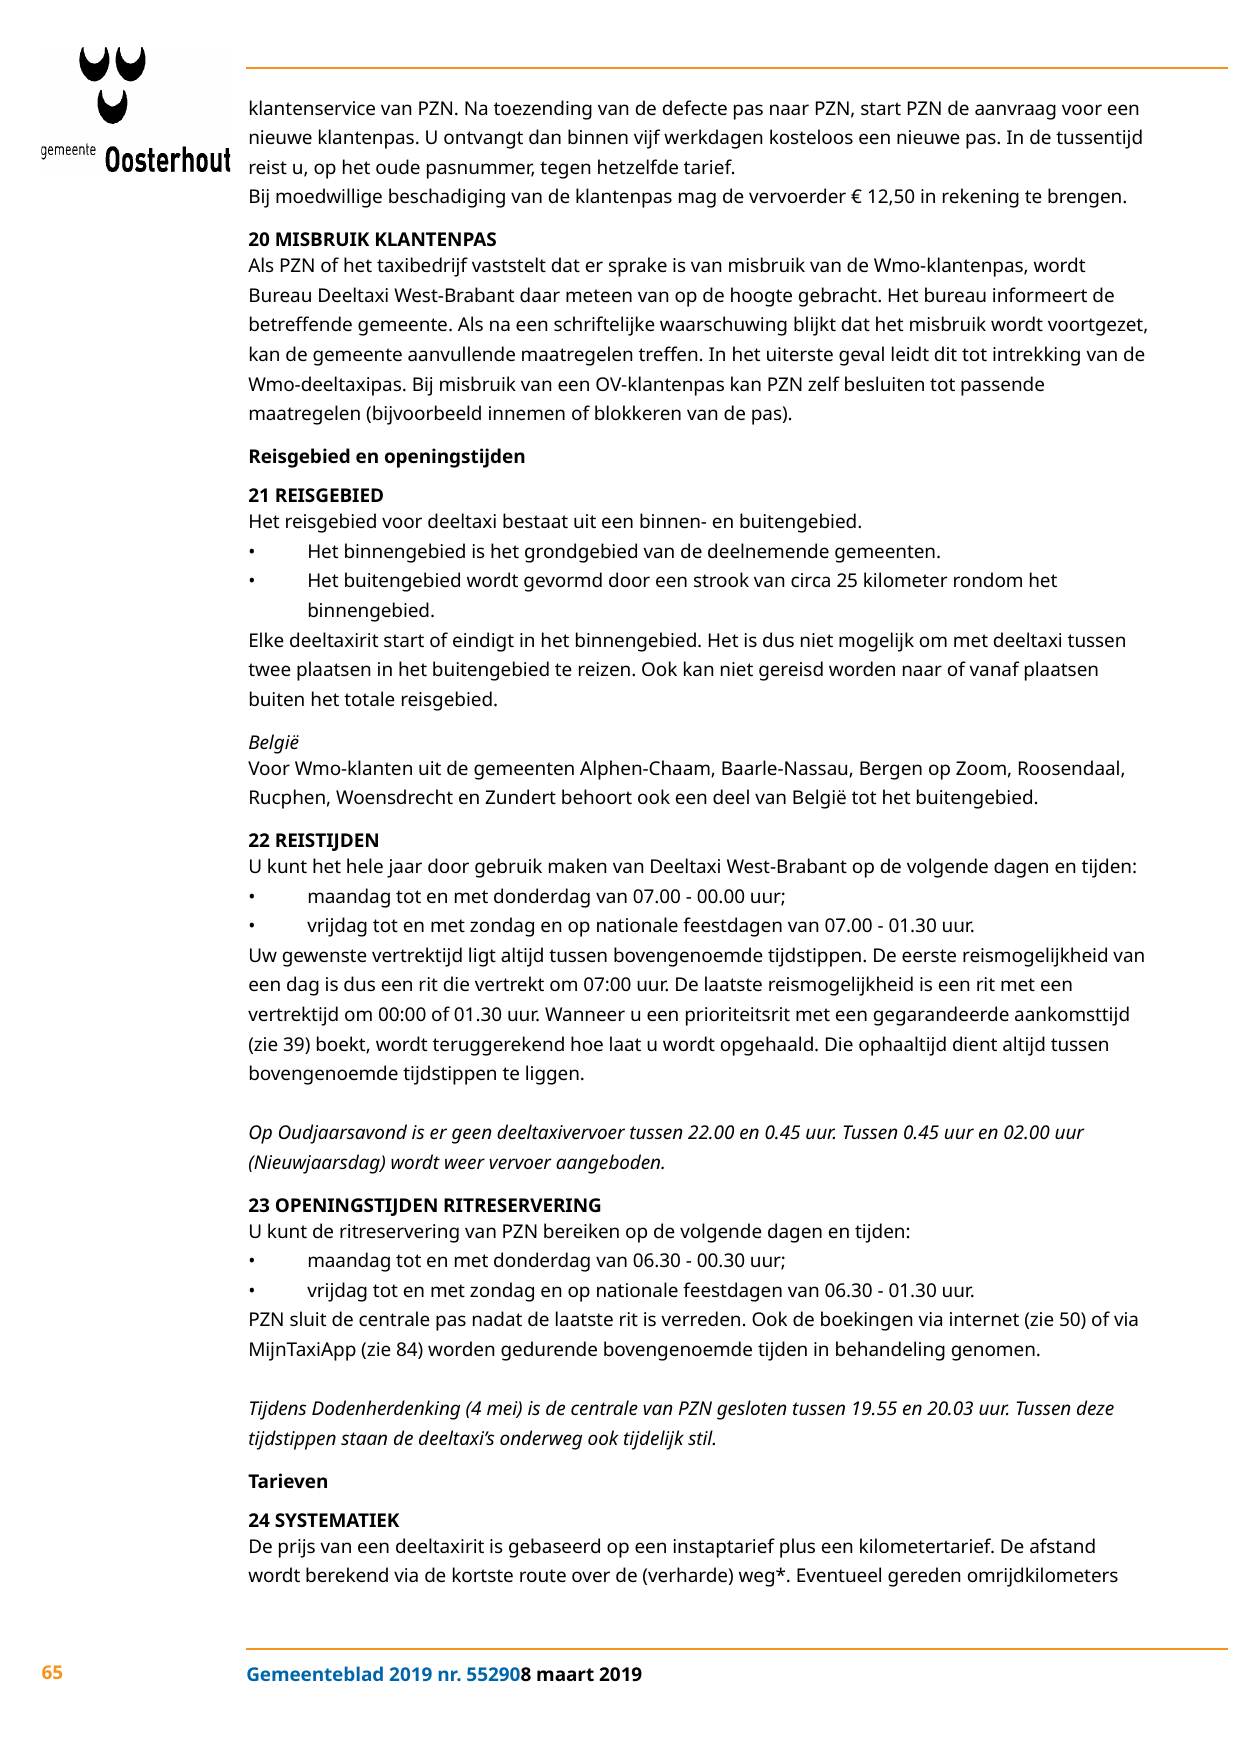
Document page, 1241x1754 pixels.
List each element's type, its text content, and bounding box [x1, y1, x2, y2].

text 24 SYSTEMATIEK [248, 1507, 1152, 1533]
list Het buitengebied wordt gevormd door een strook van circa 25 kilometer rondom het binnengebied. [248, 568, 1152, 623]
list vrijdag tot en met zondag en op nationale feestdagen van 06.30 - 01.30 uur. [248, 1277, 1152, 1303]
text PZN sluit de centrale pas nadat de laatste rit is verreden. Ook de boekingen via internet (zie 50) of via MijnTaxiApp (zie 84) worden gedurende bovengenoemde tijden in behandeling genomen. [248, 1307, 1152, 1362]
list maandag tot en met donderdag van 07.00 - 00.00 uur; [248, 883, 1152, 908]
text Uw gewenste vertrektijd ligt altijd tussen bovengenoemde tijdstippen. De eerste reismogelijkheid van een dag is dus een rit die vertrekt om 07:00 uur. De laatste reismogelijkheid is een rit met een vertrektijd om 00:00 of 01.30 uur. Wanneer u een prioriteitsrit met een gegarandeerde aankomsttijd (zie 39) boekt, wordt teruggerekend hoe laat u wordt opgehaald. Die ophaaltijd dient altijd tussen bovengenoemde tijdstippen te liggen. [248, 942, 1152, 1086]
text Tarieven [248, 1468, 1152, 1494]
text 23 OPENINGSTIJDEN RITRESERVERING [248, 1192, 1152, 1218]
list vrijdag tot en met zondag en op nationale feestdagen van 07.00 - 01.30 uur. [248, 912, 1152, 938]
text Reisgebied en openingstijden [248, 443, 1152, 469]
text 21 REISGEBIED [248, 483, 1152, 508]
list Het binnengebied is het grondgebied van de deelnemende gemeenten. [248, 538, 1152, 564]
text klantenservice van PZN. Na toezending van de defecte pas naar PZN, start PZN de aanvraag voor een nieuwe klantenpas. U ontvangt dan binnen vijf werkdagen kosteloos een nieuwe pas. In de tussentijd reist u, op het oude pasnummer, tegen hetzelfde tarief. [248, 95, 1152, 180]
text Elke deeltaxirit start of eindigt in het binnengebied. Het is dus niet mogelijk om met deeltaxi tussen twee plaatsen in het buitengebied te reizen. Ook kan niet gereisd worden naar of vanaf plaatsen buiten het totale reisgebied. [248, 627, 1152, 712]
text Het reisgebied voor deeltaxi bestaat uit een binnen- en buitengebied. [248, 508, 1152, 534]
text Tijdens Dodenherdenking (4 mei) is de centrale van PZN gesloten tussen 19.55 en 20.03 uur. Tussen deze tijdstippen staan de deeltaxi’s onderweg ook tijdelijk stil. [248, 1395, 1152, 1451]
text Als PZN of het taxibedrijf vaststelt dat er sprake is van misbruik van de Wmo-klantenpas, wordt Bureau Deeltaxi West-Brabant daar meteen van op de hoogte gebracht. Het bureau informeert de betreffende gemeente. Als na een schriftelijke waarschuwing blijkt dat het misbruik wordt voortgezet, kan de gemeente aanvullende maatregelen treffen. In het uiterste geval leidt dit tot intrekking van de Wmo-deeltaxipas. Bij misbruik van een OV-klantenpas kan PZN zelf besluiten tot passende maatregelen (bijvoorbeeld innemen of blokkeren van de pas). [248, 252, 1152, 426]
text De prijs van een deeltaxirit is gebaseerd op een instaptarief plus een kilometertarief. De afstand wordt berekend via de kortste route over de (verharde) weg*. Eventueel gereden omrijdkilometers [248, 1533, 1152, 1588]
text België [248, 729, 1152, 755]
text Op Oudjaarsavond is er geen deeltaxivervoer tussen 22.00 en 0.45 uur. Tussen 0.45 uur en 02.00 uur (Nieuwjaarsdag) wordt weer vervoer aangeboden. [248, 1119, 1152, 1175]
text U kunt het hele jaar door gebruik maken van Deeltaxi West-Brabant op de volgende dagen en tijden: [248, 853, 1152, 879]
text Bij moedwillige beschadiging van de klantenpas mag de vervoerder € 12,50 in rekening te brengen. [248, 183, 1152, 209]
text 22 REISTIJDEN [248, 827, 1152, 853]
text Voor Wmo-klanten uit de gemeenten Alphen-Chaam, Baarle-Nassau, Bergen op Zoom, Roosendaal, Rucphen, Woensdrecht en Zundert behoort ook een deel van België tot het buitengebied. [248, 755, 1152, 810]
text U kunt de ritreservering van PZN bereiken op de volgende dagen en tijden: [248, 1218, 1152, 1244]
picture [41, 47, 231, 172]
text 20 MISBRUIK KLANTENPAS [248, 227, 1152, 252]
list maandag tot en met donderdag van 06.30 - 00.30 uur; [248, 1247, 1152, 1273]
